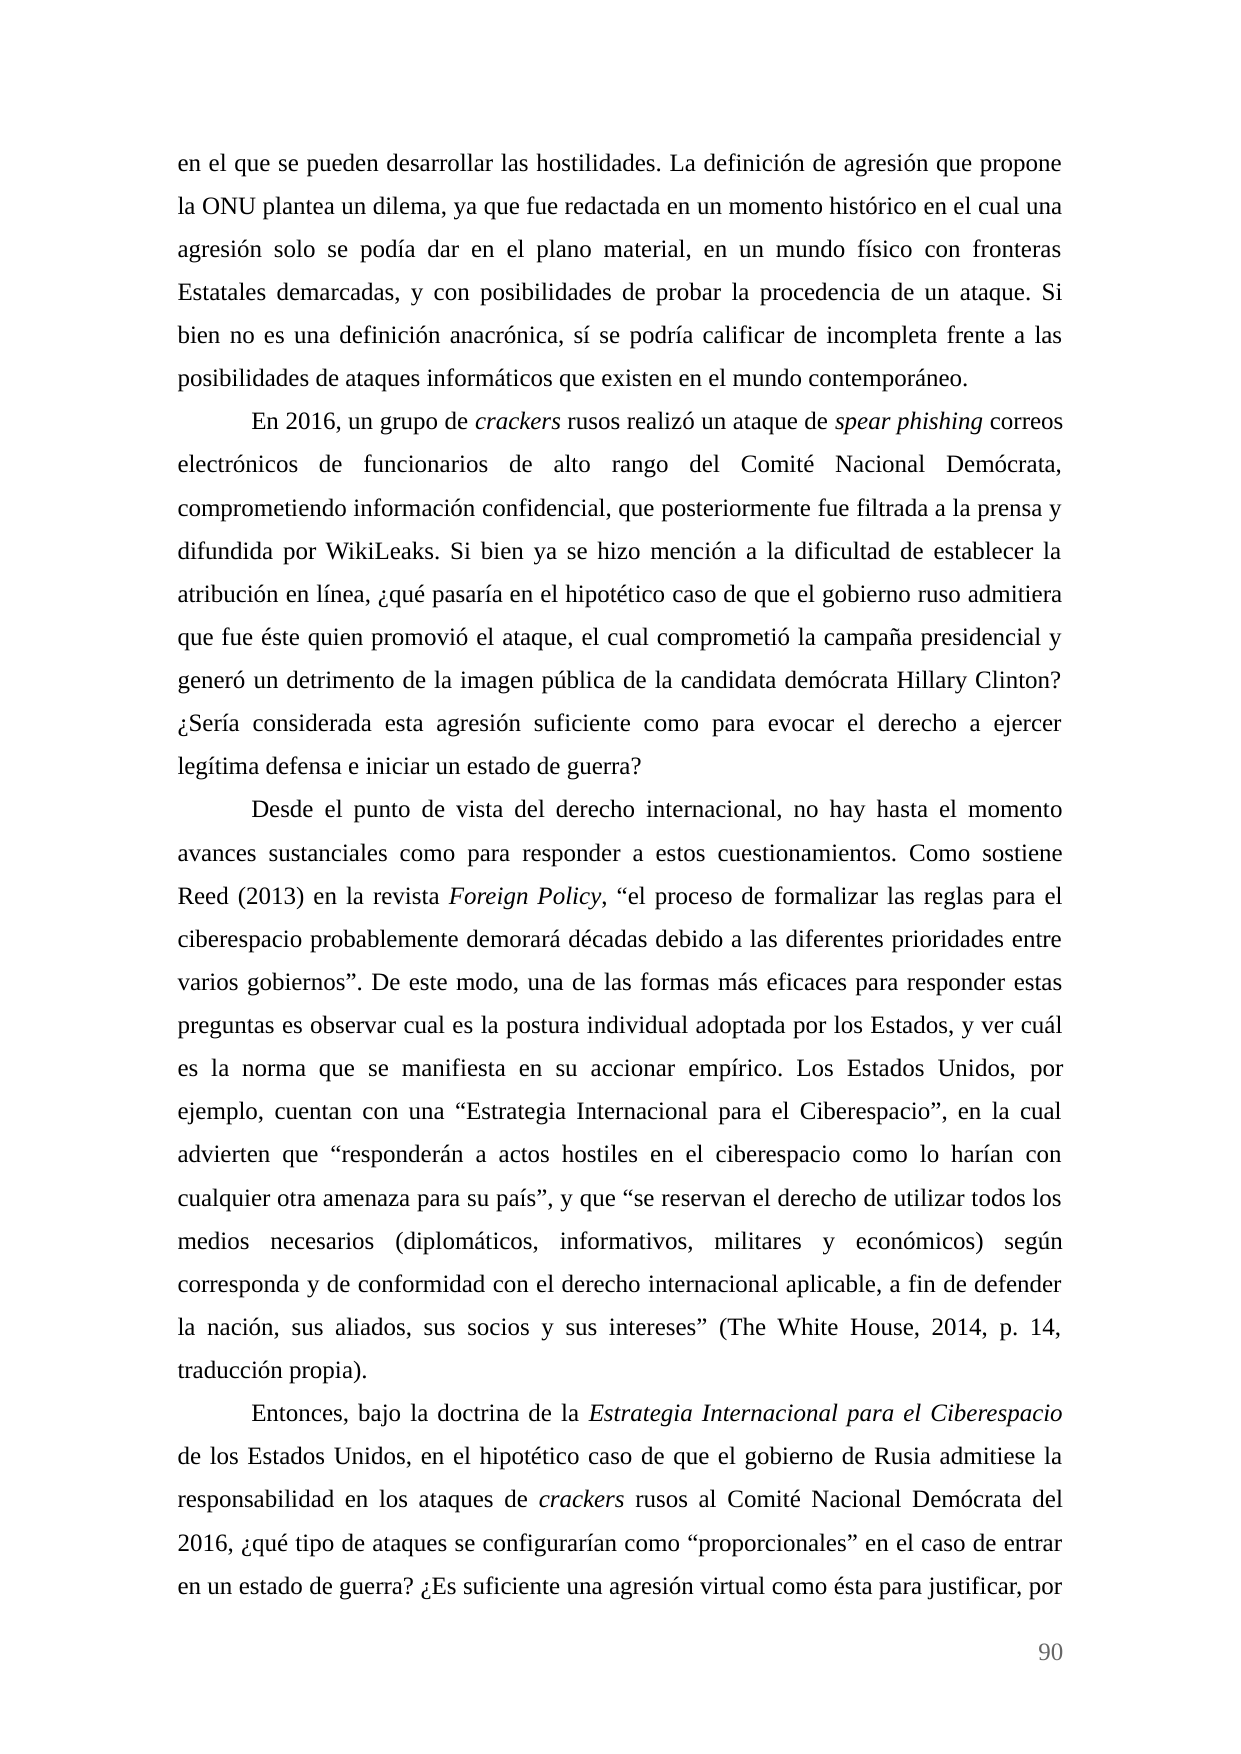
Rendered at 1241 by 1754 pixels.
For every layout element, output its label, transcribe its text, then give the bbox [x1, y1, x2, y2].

text en el que se pueden desarrollar las hostilidades. La definición de agresión que propone la ONU plantea un dilema, ya que fue redactada en un momento histórico en el cual una agresión solo se podía dar en el plano material, en un mundo físico con fronteras Estatales demarcadas, y con posibilidades de probar la procedencia de un ataque. Si bien no es una definición anacrónica, sí se podría calificar de incompleta frente a las posibilidades de ataques informáticos que existen en el mundo contemporáneo. [177, 148, 1063, 392]
text En 2016, un grupo de crackers rusos realizó un ataque de spear phishing correos electrónicos de funcionarios de alto rango del Comité Nacional Demócrata, comprometiendo información confidencial, que posteriormente fue filtrada a la prensa y difundida por WikiLeaks. Si bien ya se hizo mención a la dificultad de establecer la atribución en línea, ¿qué pasaría en el hipotético caso de que el gobierno ruso admitiera que fue éste quien promovió el ataque, el cual comprometió la campaña presidencial y generó un detrimento de la imagen pública de la candidata demócrata Hillary Clinton? ¿Sería considerada esta agresión suficiente como para evocar el derecho a ejercer legítima defensa e iniciar un estado de guerra? [177, 406, 1063, 780]
text Entonces, bajo la doctrina de la Estrategia Internacional para el Ciberespacio de los Estados Unidos, en el hipotético caso de que el gobierno de Rusia admitiese la responsabilidad en los ataques de crackers rusos al Comité Nacional Demócrata del 2016, ¿qué tipo de ataques se configurarían como “proporcionales” en el caso de entrar en un estado de guerra? ¿Es suficiente una agresión virtual como ésta para justificar, por [177, 1398, 1063, 1599]
text Desde el punto de vista del derecho internacional, no hay hasta el momento avances sustanciales como para responder a estos cuestionamientos. Como sostiene Reed (2013) en la revista Foreign Policy, “el proceso de formalizar las reglas para el ciberespacio probablemente demorará décadas debido a las diferentes prioridades entre varios gobiernos”. De este modo, una de las formas más eficaces para responder estas preguntas es observar cual es la postura individual adoptada por los Estados, y ver cuál es la norma que se manifiesta en su accionar empírico. Los Estados Unidos, por ejemplo, cuentan con una “Estrategia Internacional para el Ciberespacio”, en la cual advierten que “responderán a actos hostiles en el ciberespacio como lo harían con cualquier otra amenaza para su país”, y que “se reservan el derecho de utilizar todos los medios necesarios (diplomáticos, informativos, militares y económicos) según corresponda y de conformidad con el derecho internacional aplicable, a fin de defender la nación, sus aliados, sus socios y sus intereses” (The White House, 2014, p. 14, traducción propia). [177, 794, 1063, 1384]
